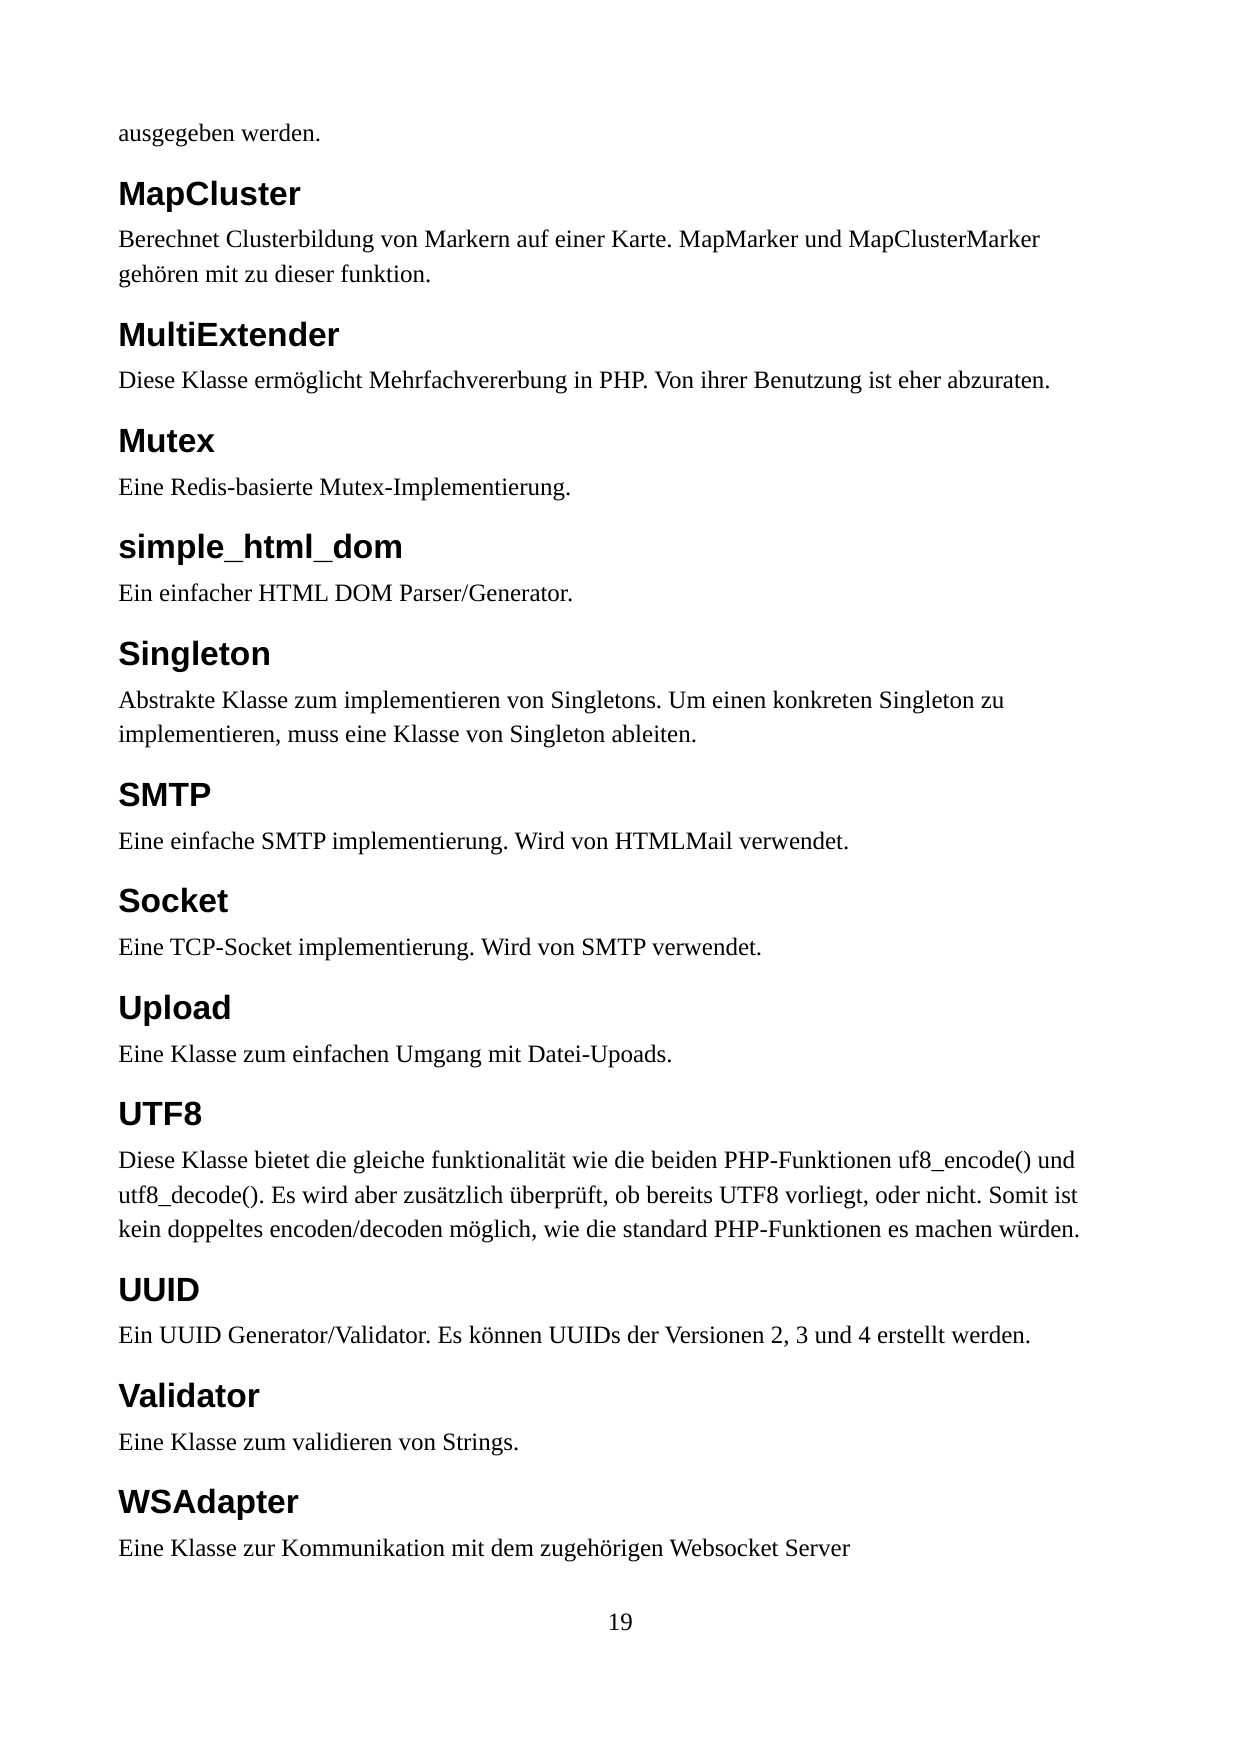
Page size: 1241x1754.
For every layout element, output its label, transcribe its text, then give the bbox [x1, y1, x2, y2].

text ausgegeben werden. [118, 118, 1122, 147]
text Abstrakte Klasse zum implementieren von Singletons. Um einen konkreten Singleton zu implementieren, muss eine Klasse von Singleton ableiten. [118, 685, 1122, 748]
subtitle UUID [118, 1269, 1122, 1308]
text Eine einfache SMTP implementierung. Wird von HTMLMail verwendet. [118, 826, 1122, 854]
subtitle simple_html_dom [118, 527, 1122, 566]
text Eine Klasse zur Kommunikation mit dem zugehörigen Websocket Server [118, 1533, 1122, 1562]
subtitle WSAdapter [118, 1482, 1122, 1521]
subtitle Upload [118, 988, 1122, 1026]
text Ein einfacher HTML DOM Parser/Generator. [118, 578, 1122, 607]
subtitle Mutex [118, 421, 1122, 459]
subtitle UTF8 [118, 1094, 1122, 1133]
text Diese Klasse bietet die gleiche funktionalität wie die beiden PHP-Funktionen uf8_encode() und utf8_decode(). Es wird aber zusätzlich überprüft, ob bereits UTF8 vorliegt, oder nicht. Somit ist kein doppeltes encoden/decoden möglich, wie die standard PHP-Funktionen es machen würden. [118, 1145, 1122, 1243]
text Berechnet Clusterbildung von Markern auf einer Karte. MapMarker und MapClusterMarker gehören mit zu dieser funktion. [118, 224, 1122, 288]
subtitle MapCluster [118, 173, 1122, 212]
text Eine Klasse zum einfachen Umgang mit Datei-Upoads. [118, 1039, 1122, 1067]
text Eine Redis-basierte Mutex-Implementierung. [118, 472, 1122, 501]
subtitle Socket [118, 881, 1122, 920]
text Diese Klasse ermöglicht Mehrfachvererbung in PHP. Von ihrer Benutzung ist eher abzuraten. [118, 366, 1122, 394]
text Eine Klasse zum validieren von Strings. [118, 1427, 1122, 1456]
subtitle Singleton [118, 634, 1122, 672]
subtitle SMTP [118, 775, 1122, 813]
text Eine TCP-Socket implementierung. Wird von SMTP verwendet. [118, 932, 1122, 961]
text Ein UUID Generator/Validator. Es können UUIDs der Versionen 2, 3 und 4 erstellt werden. [118, 1321, 1122, 1349]
subtitle MultiExtender [118, 314, 1122, 353]
subtitle Validator [118, 1376, 1122, 1414]
